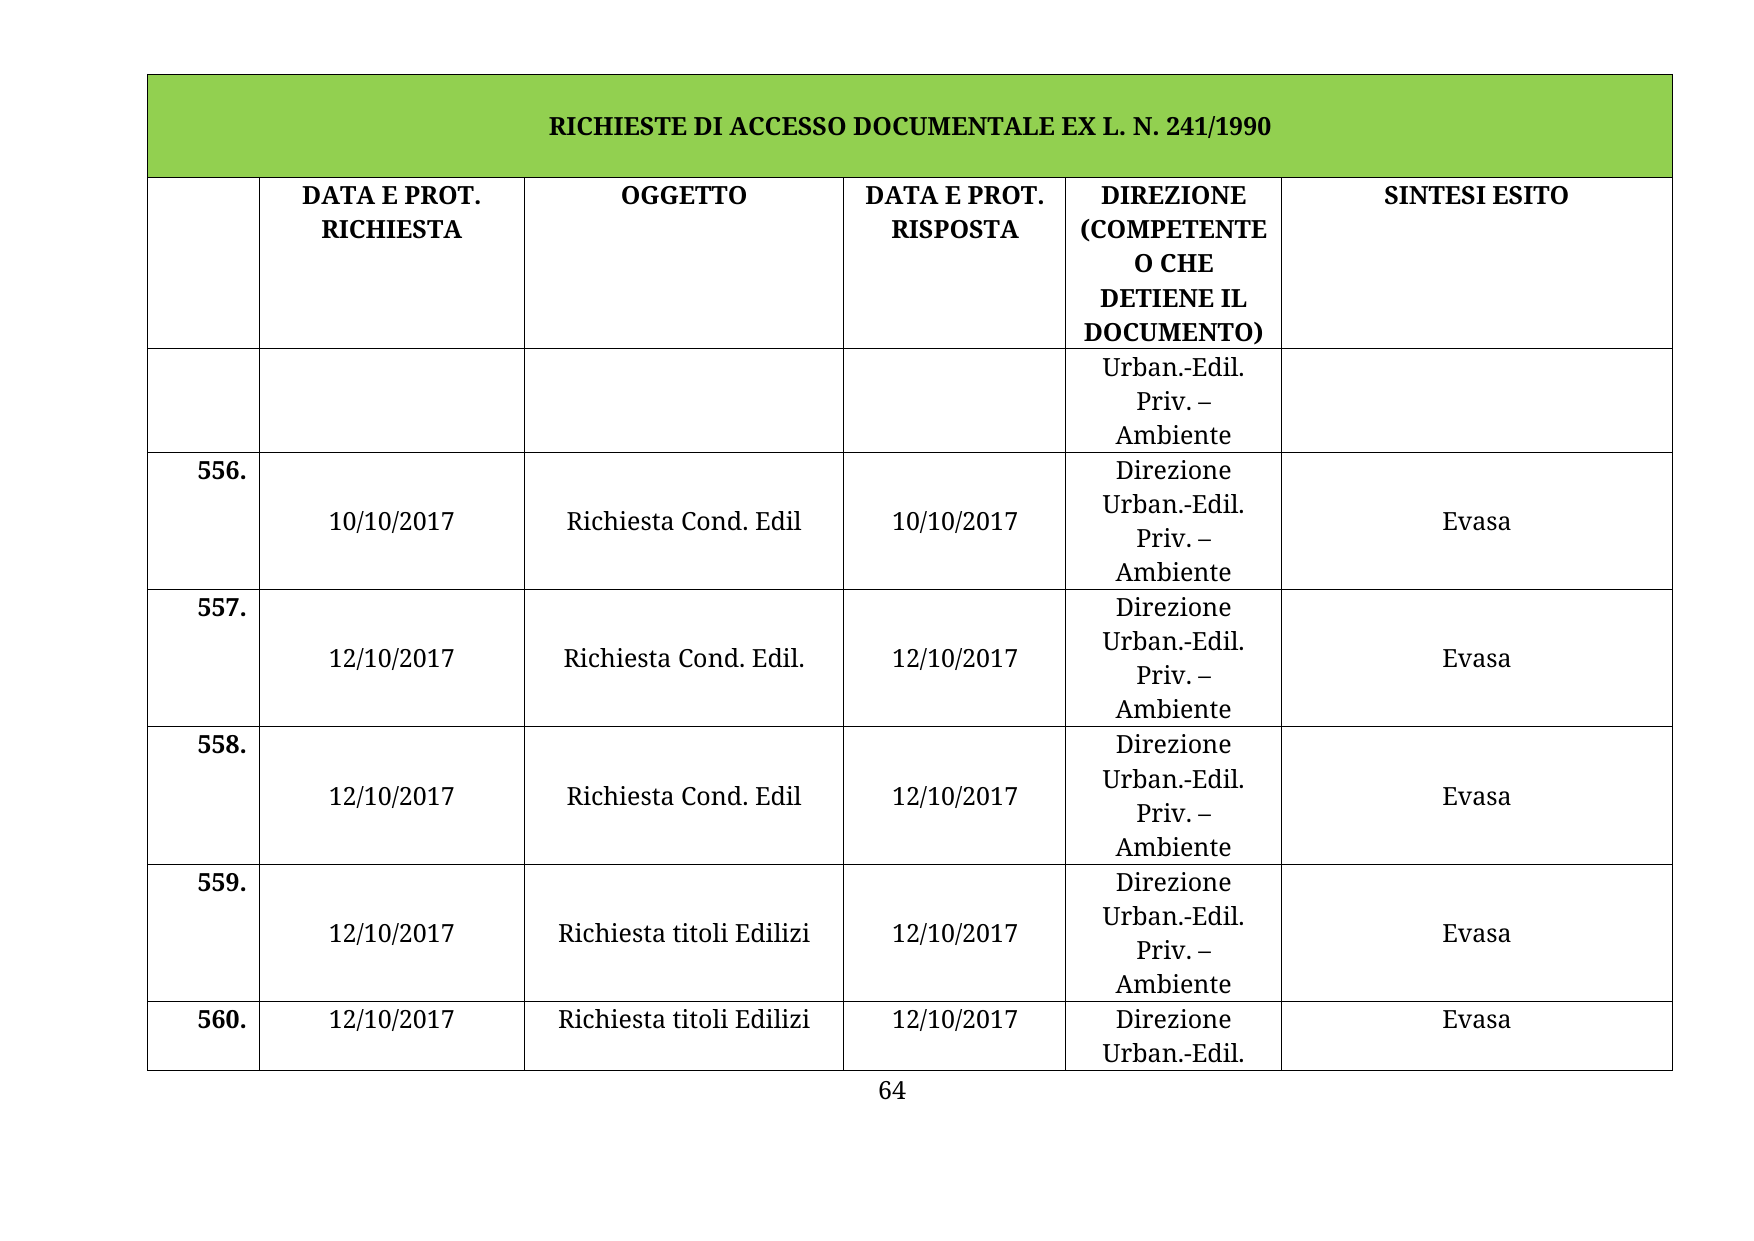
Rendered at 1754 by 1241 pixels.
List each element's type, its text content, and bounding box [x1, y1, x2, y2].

table_cell 10/10/2017 [260, 453, 524, 589]
table_cell Richiesta titoli Edilizi [525, 865, 843, 1001]
table_cell Evasa [1282, 453, 1672, 589]
table_cell [148, 865, 259, 1001]
table_cell [148, 453, 259, 589]
table_cell 12/10/2017 [260, 1002, 524, 1070]
table_cell 12/10/2017 [260, 590, 524, 726]
table_cell 12/10/2017 [844, 1002, 1065, 1070]
table_cell Richiesta titoli Edilizi [525, 1002, 843, 1070]
table_cell [148, 727, 259, 863]
table_cell [148, 178, 259, 348]
table_cell [148, 349, 259, 452]
table_cell Evasa [1282, 590, 1672, 726]
table_cell Direzione Urban.-Edil. Priv. – Ambiente [1066, 865, 1281, 1001]
table_cell SINTESI ESITO [1282, 178, 1672, 348]
table_cell OGGETTO [525, 178, 843, 348]
table_cell Direzione Urban.-Edil. [1066, 1002, 1281, 1070]
table_cell [844, 349, 1065, 452]
table_cell Direzione Urban.-Edil. Priv. – Ambiente [1066, 727, 1281, 863]
table_cell [260, 349, 524, 452]
table_cell [525, 349, 843, 452]
table_header RICHIESTE DI ACCESSO DOCUMENTALE EX L. N. 241/1990 [148, 75, 1672, 177]
table_cell [1282, 349, 1672, 452]
table_cell Evasa [1282, 865, 1672, 1001]
table_cell 10/10/2017 [844, 453, 1065, 589]
table_cell [148, 1002, 259, 1070]
table_cell Urban.-Edil. Priv. – Ambiente [1066, 349, 1281, 452]
table_cell Richiesta Cond. Edil [525, 727, 843, 863]
table_cell 12/10/2017 [260, 865, 524, 1001]
table_cell DATA E PROT. RICHIESTA [260, 178, 524, 348]
table_cell DIREZIONE (COMPETENTE O CHE DETIENE IL DOCUMENTO) [1066, 178, 1281, 348]
table_cell Evasa [1282, 727, 1672, 863]
table_cell [148, 590, 259, 726]
table_cell Richiesta Cond. Edil [525, 453, 843, 589]
table_cell 12/10/2017 [844, 865, 1065, 1001]
table_cell 12/10/2017 [844, 590, 1065, 726]
table_cell Evasa [1282, 1002, 1672, 1070]
table_cell Direzione Urban.-Edil. Priv. – Ambiente [1066, 590, 1281, 726]
table_cell Richiesta Cond. Edil. [525, 590, 843, 726]
table_cell Direzione Urban.-Edil. Priv. – Ambiente [1066, 453, 1281, 589]
table_cell DATA E PROT. RISPOSTA [844, 178, 1065, 348]
table_cell 12/10/2017 [844, 727, 1065, 863]
table_cell 12/10/2017 [260, 727, 524, 863]
